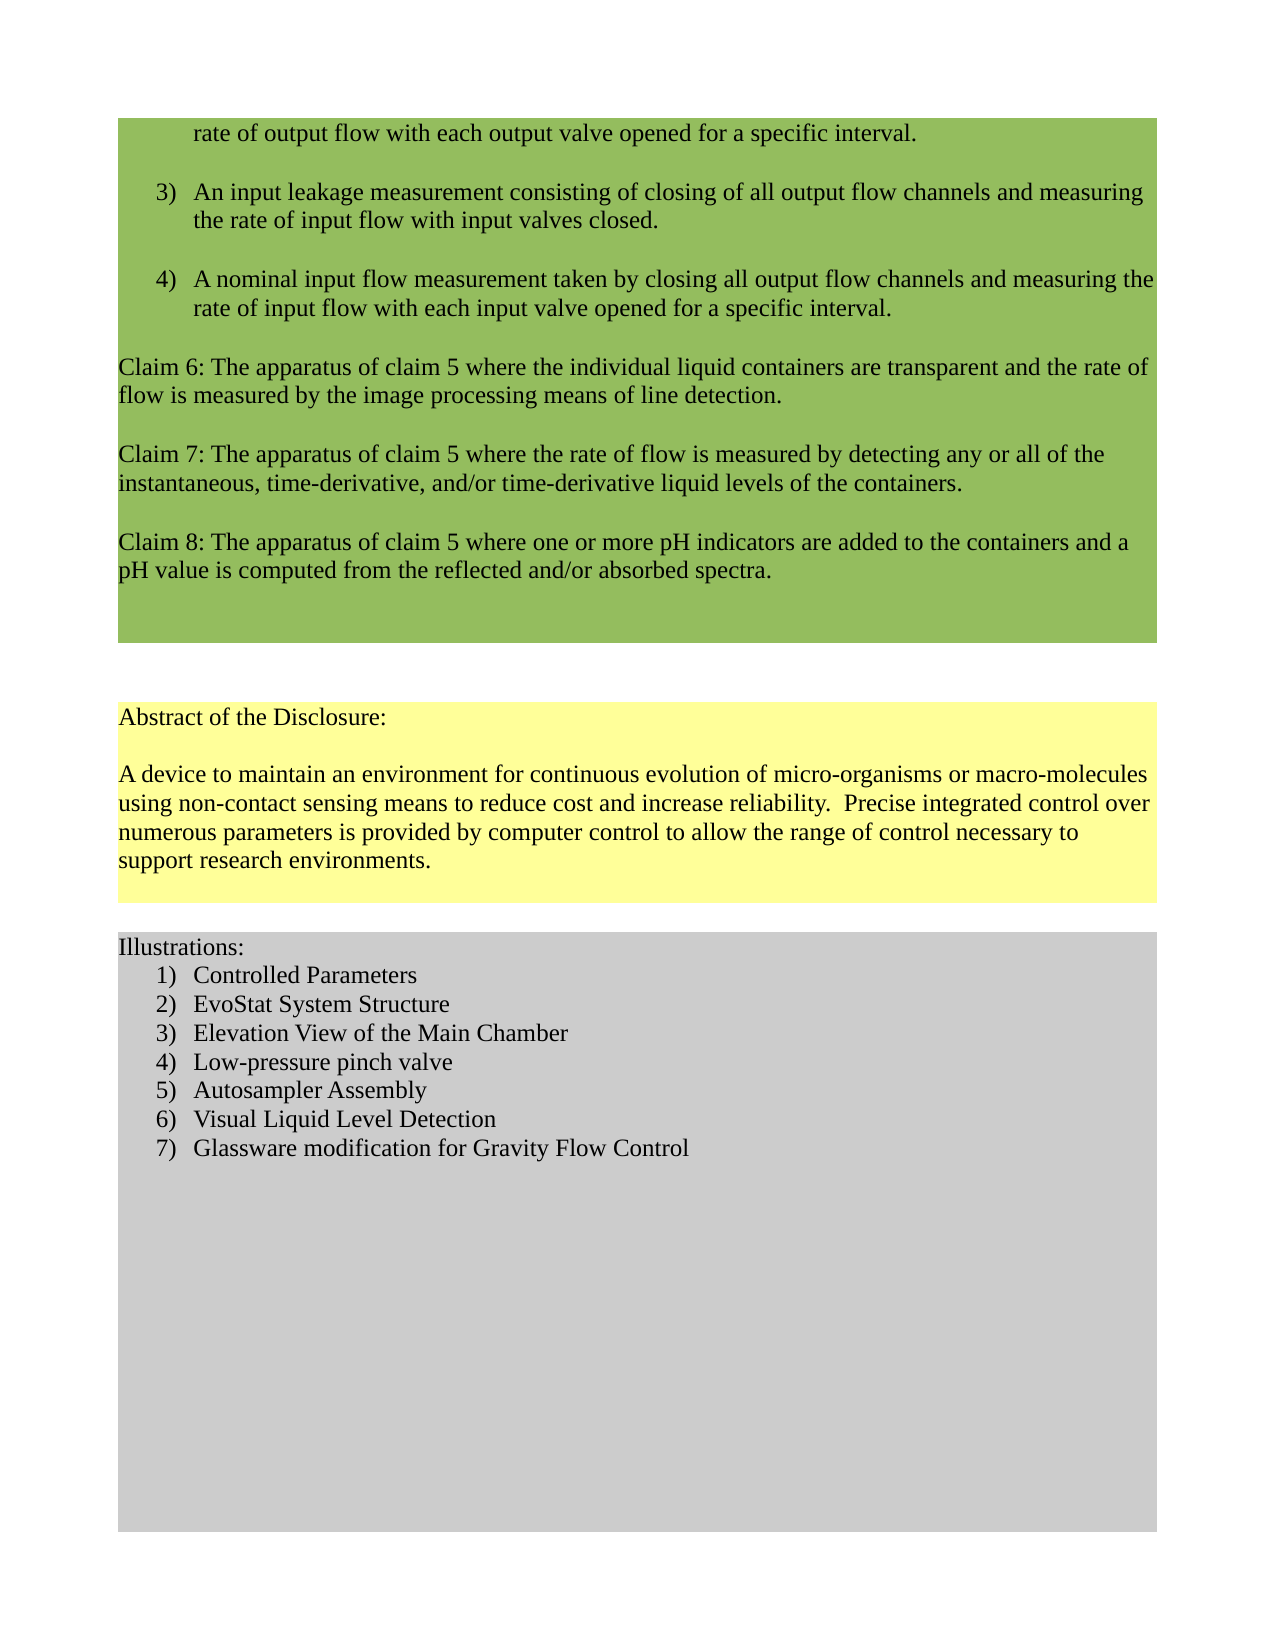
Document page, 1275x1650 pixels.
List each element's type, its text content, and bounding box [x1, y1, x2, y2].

text Illustrations: [118, 932, 1157, 961]
list rate of output flow with each output valve opened for a specific interval. [156, 118, 1157, 147]
text Claim 8: The apparatus of claim 5 where one or more pH indicators are added to the containers and a pH value is computed from the reflected and/or absorbed spectra. [118, 527, 1157, 584]
list Low-pressure pinch valve [156, 1047, 1157, 1076]
list Controlled Parameters [156, 961, 1157, 989]
list EvoStat System Structure [156, 989, 1157, 1018]
list Autosampler Assembly [156, 1076, 1157, 1104]
text Claim 6: The apparatus of claim 5 where the individual liquid containers are transparent and the rate of flow is measured by the image processing means of line detection. [118, 352, 1157, 409]
list Visual Liquid Level Detection [156, 1104, 1157, 1133]
list An input leakage measurement consisting of closing of all output flow channels and measuring the rate of input flow with input valves closed. [156, 177, 1157, 234]
text Abstract of the Disclosure: [118, 702, 1157, 731]
text Claim 7: The apparatus of claim 5 where the rate of flow is measured by detecting any or all of the instantaneous, time-derivative, and/or time-derivative liquid levels of the containers. [118, 439, 1157, 497]
list A nominal input flow measurement taken by closing all output flow channels and measuring the rate of input flow with each input valve opened for a specific interval. [156, 264, 1157, 322]
list Glassware modification for Gravity Flow Control [156, 1133, 1157, 1162]
list Elevation View of the Main Chamber [156, 1018, 1157, 1047]
text A device to maintain an environment for continuous evolution of micro-organisms or macro-molecules using non-contact sensing means to reduce cost and increase reliability. Precise integrated control over numerous parameters is provided by computer control to allow the range of control necessary to support research environments. [118, 759, 1157, 874]
